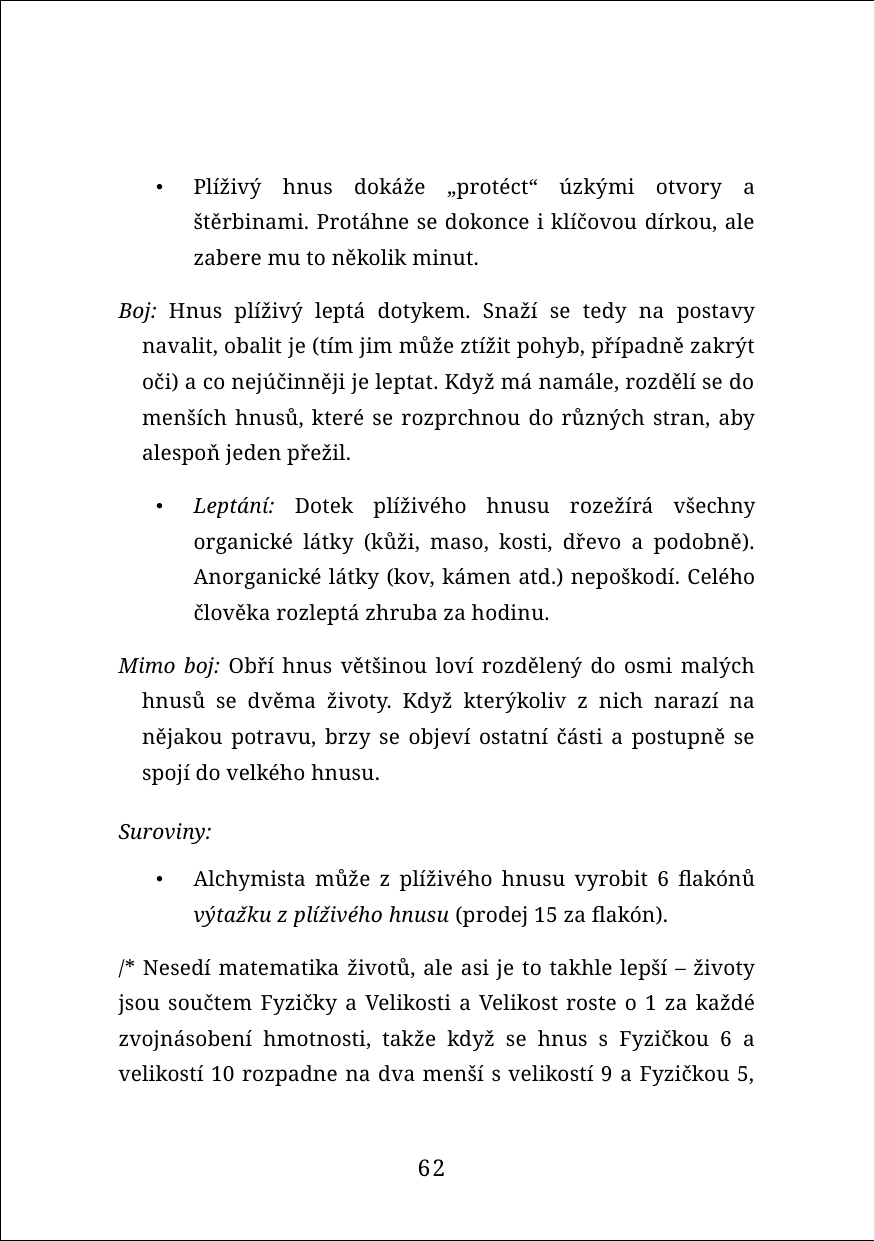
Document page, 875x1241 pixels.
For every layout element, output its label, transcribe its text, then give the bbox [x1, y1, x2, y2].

text Boj: Hnus plíživý leptá dotykem. Snaží se tedy na postavy navalit, obalit je (tím jim může ztížit pohyb, případně zakrýt oči) a co nejúčinněji je leptat. Když má namále, rozdělí se do menších hnusů, které se rozprchnou do různých stran, aby alespoň jeden přežil. [118, 296, 756, 467]
text Suroviny: [118, 817, 756, 845]
text Mimo boj: Obří hnus většinou loví rozdělený do osmi malých hnusů se dvěma životy. Když kterýkoliv z nich narazí na nějakou potravu, brzy se objeví ostatní části a postupně se spojí do velkého hnusu. [118, 651, 756, 786]
list Plíživý hnus dokáže „protéct“ úzkými otvory a štěrbinami. Protáhne se dokonce i klíčovou dírkou, ale zabere mu to několik minut. [156, 172, 756, 271]
text /* Nesedí matematika životů, ale asi je to takhle lepší – životy jsou součtem Fyzičky a Velikosti a Velikost roste o 1 za každé zvojnásobení hmotnosti, takže když se hnus s Fyzičkou 6 a velikostí 10 rozpadne na dva menší s velikostí 9 a Fyzičkou 5, [118, 953, 756, 1088]
list Alchymista může z plíživého hnusu vyrobit 6 flakónů výtažku z plíživého hnusu (prodej 15 za flakón). [156, 864, 756, 928]
list Leptání: Dotek plíživého hnusu rozežírá všechny organické látky (kůži, maso, kosti, dřevo a podobně). Anorganické látky (kov, kámen atd.) nepoškodí. Celého člověka rozleptá zhruba za hodinu. [156, 491, 756, 626]
